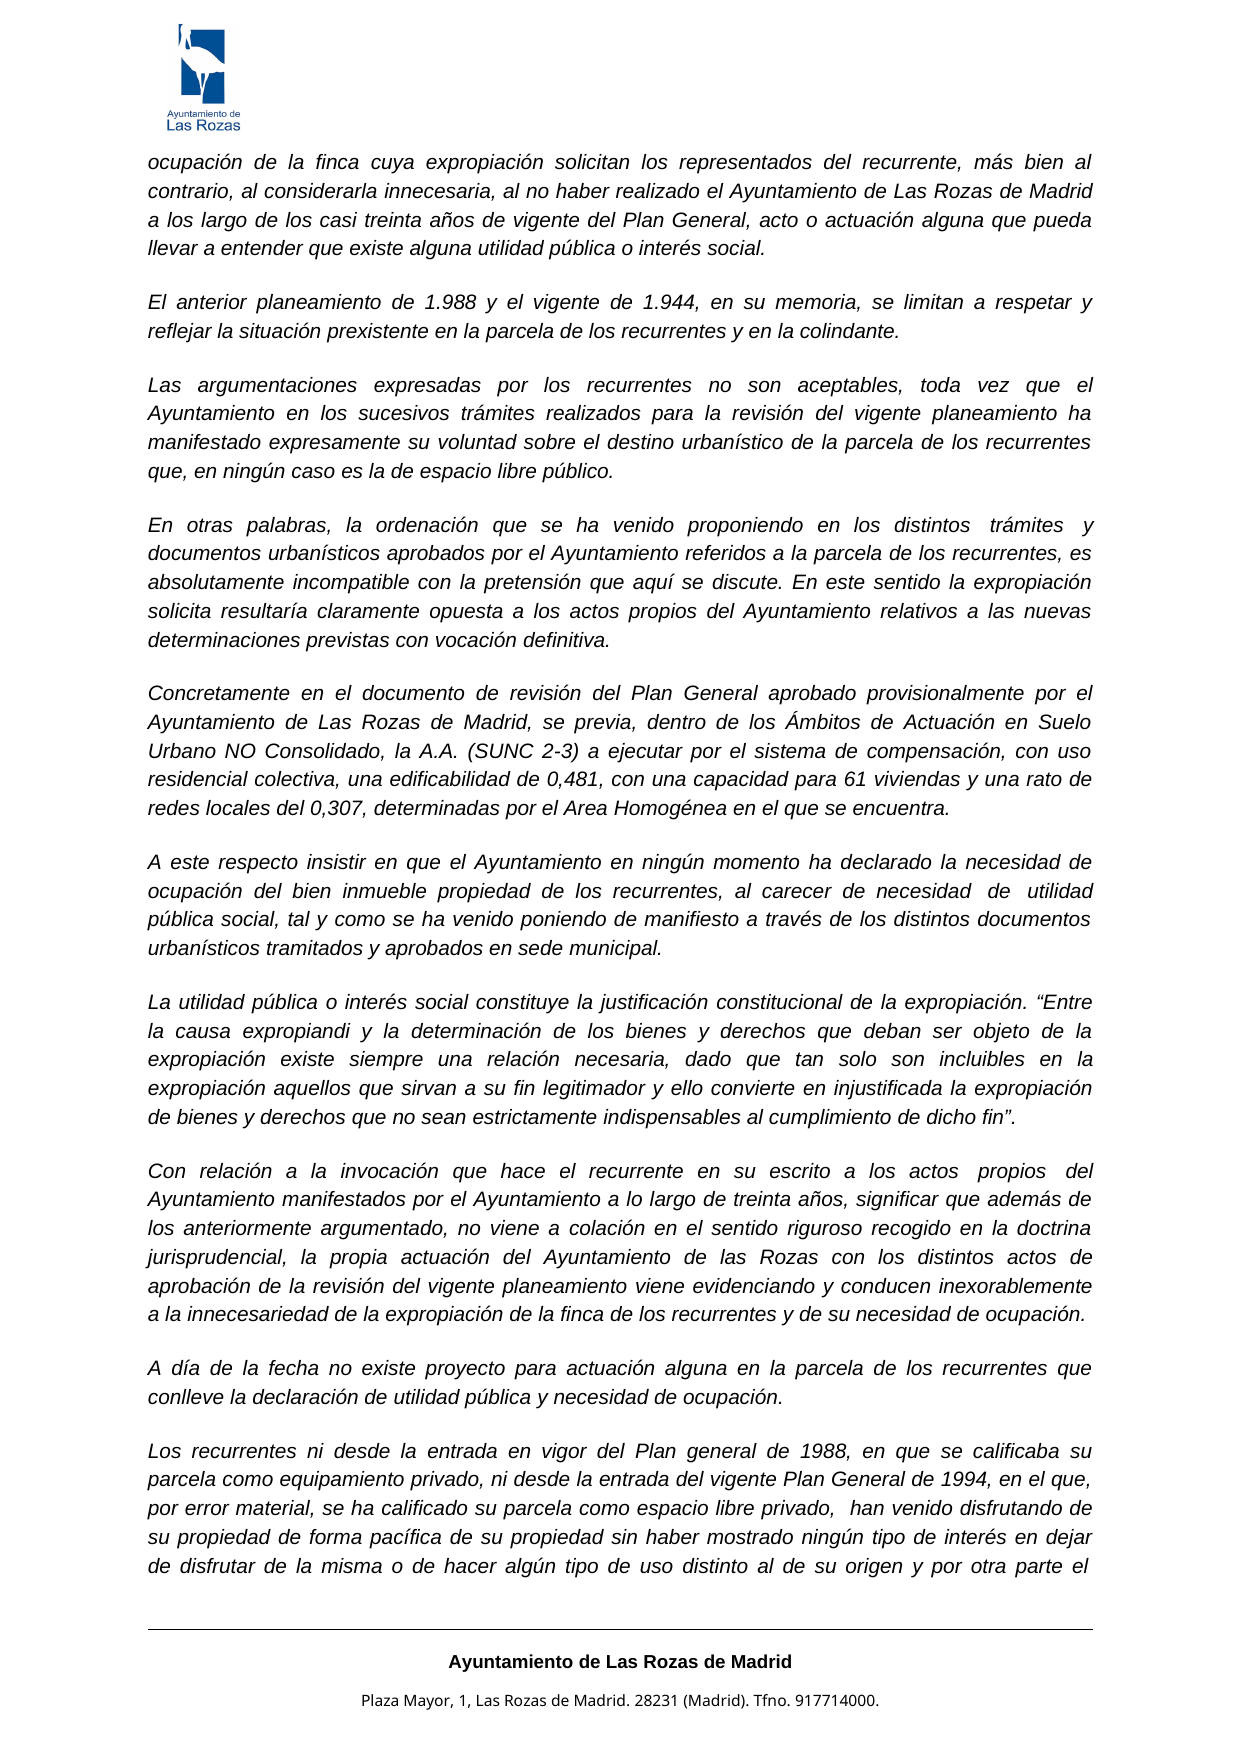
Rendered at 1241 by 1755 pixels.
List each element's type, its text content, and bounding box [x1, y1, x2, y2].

text Con relación a la invocación que hace el recurrente en su escrito a los actos propios del Ayuntamiento manifestados por el Ayuntamiento a lo largo de treinta años, significar que además de los anteriormente argumentado, no viene a colación en el sentido riguroso recogido en la doctrina jurisprudencial, la propia actuación del Ayuntamiento de las Rozas con los distintos actos de aprobación de la revisión del vigente planeamiento viene evidenciando y conducen inexorablemente a la innecesariedad de la expropiación de la finca de los recurrentes y de su necesidad de ocupación. [148, 1158, 1093, 1326]
text ocupación de la finca cuya expropiación solicitan los representados del recurrente, más bien al contrario, al considerarla innecesaria, al no haber realizado el Ayuntamiento de Las Rozas de Madrid a los largo de los casi treinta años de vigente del Plan General, acto o actuación alguna que pueda llevar a entender que existe alguna utilidad pública o interés social. [148, 150, 1093, 260]
text Las argumentaciones expresadas por los recurrentes no son aceptables, toda vez que el Ayuntamiento en los sucesivos trámites realizados para la revisión del vigente planeamiento ha manifestado expresamente su voluntad sobre el destino urbanístico de la parcela de los recurrentes que, en ningún caso es la de espacio libre público. [148, 372, 1093, 483]
text El anterior planeamiento de 1.988 y el vigente de 1.944, en su memoria, se limitan a respetar y reflejar la situación prexistente en la parcela de los recurrentes y en la colindante. [148, 290, 1093, 343]
text A este respecto insistir en que el Ayuntamiento en ningún momento ha declarado la necesidad de ocupación del bien inmueble propiedad de los recurrentes, al carecer de necesidad de utilidad pública social, tal y como se ha venido poniendo de manifiesto a través de los distintos documentos urbanísticos tramitados y aprobados en sede municipal. [148, 850, 1093, 960]
text Concretamente en el documento de revisión del Plan General aprobado provisionalmente por el Ayuntamiento de Las Rozas de Madrid, se previa, dentro de los Ámbitos de Actuación en Suelo Urbano NO Consolidado, la A.A. (SUNC 2-3) a ejecutar por el sistema de compensación, con uso residencial colectiva, una edificabilidad de 0,481, con una capacidad para 61 viviendas y una rato de redes locales del 0,307, determinadas por el Area Homogénea en el que se encuentra. [148, 681, 1093, 820]
text La utilidad pública o interés social constituye la justificación constitucional de la expropiación. “Entre la causa expropiandi y la determinación de los bienes y derechos que deban ser objeto de la expropiación existe siempre una relación necesaria, dado que tan solo son incluibles en la expropiación aquellos que sirvan a su fin legitimador y ello convierte en injustificada la expropiación de bienes y derechos que no sean estrictamente indispensables al cumplimiento de dicho fin”. [148, 990, 1093, 1129]
text En otras palabras, la ordenación que se ha venido proponiendo en los distintos trámites y documentos urbanísticos aprobados por el Ayuntamiento referidos a la parcela de los recurrentes, es absolutamente incompatible con la pretensión que aquí se discute. En este sentido la expropiación solicita resultaría claramente opuesta a los actos propios del Ayuntamiento relativos a las nuevas determinaciones previstas con vocación definitiva. [148, 512, 1093, 651]
text A día de la fecha no existe proyecto para actuación alguna en la parcela de los recurrentes que conlleve la declaración de utilidad pública y necesidad de ocupación. [148, 1356, 1093, 1409]
text Los recurrentes ni desde la entrada en vigor del Plan general de 1988, en que se calificaba su parcela como equipamiento privado, ni desde la entrada del vigente Plan General de 1994, en el que, por error material, se ha calificado su parcela como espacio libre privado, han venido disfrutando de su propiedad de forma pacífica de su propiedad sin haber mostrado ningún tipo de interés en dejar de disfrutar de la misma o de hacer algún tipo de uso distinto al de su origen y por otra parte el [148, 1438, 1093, 1577]
